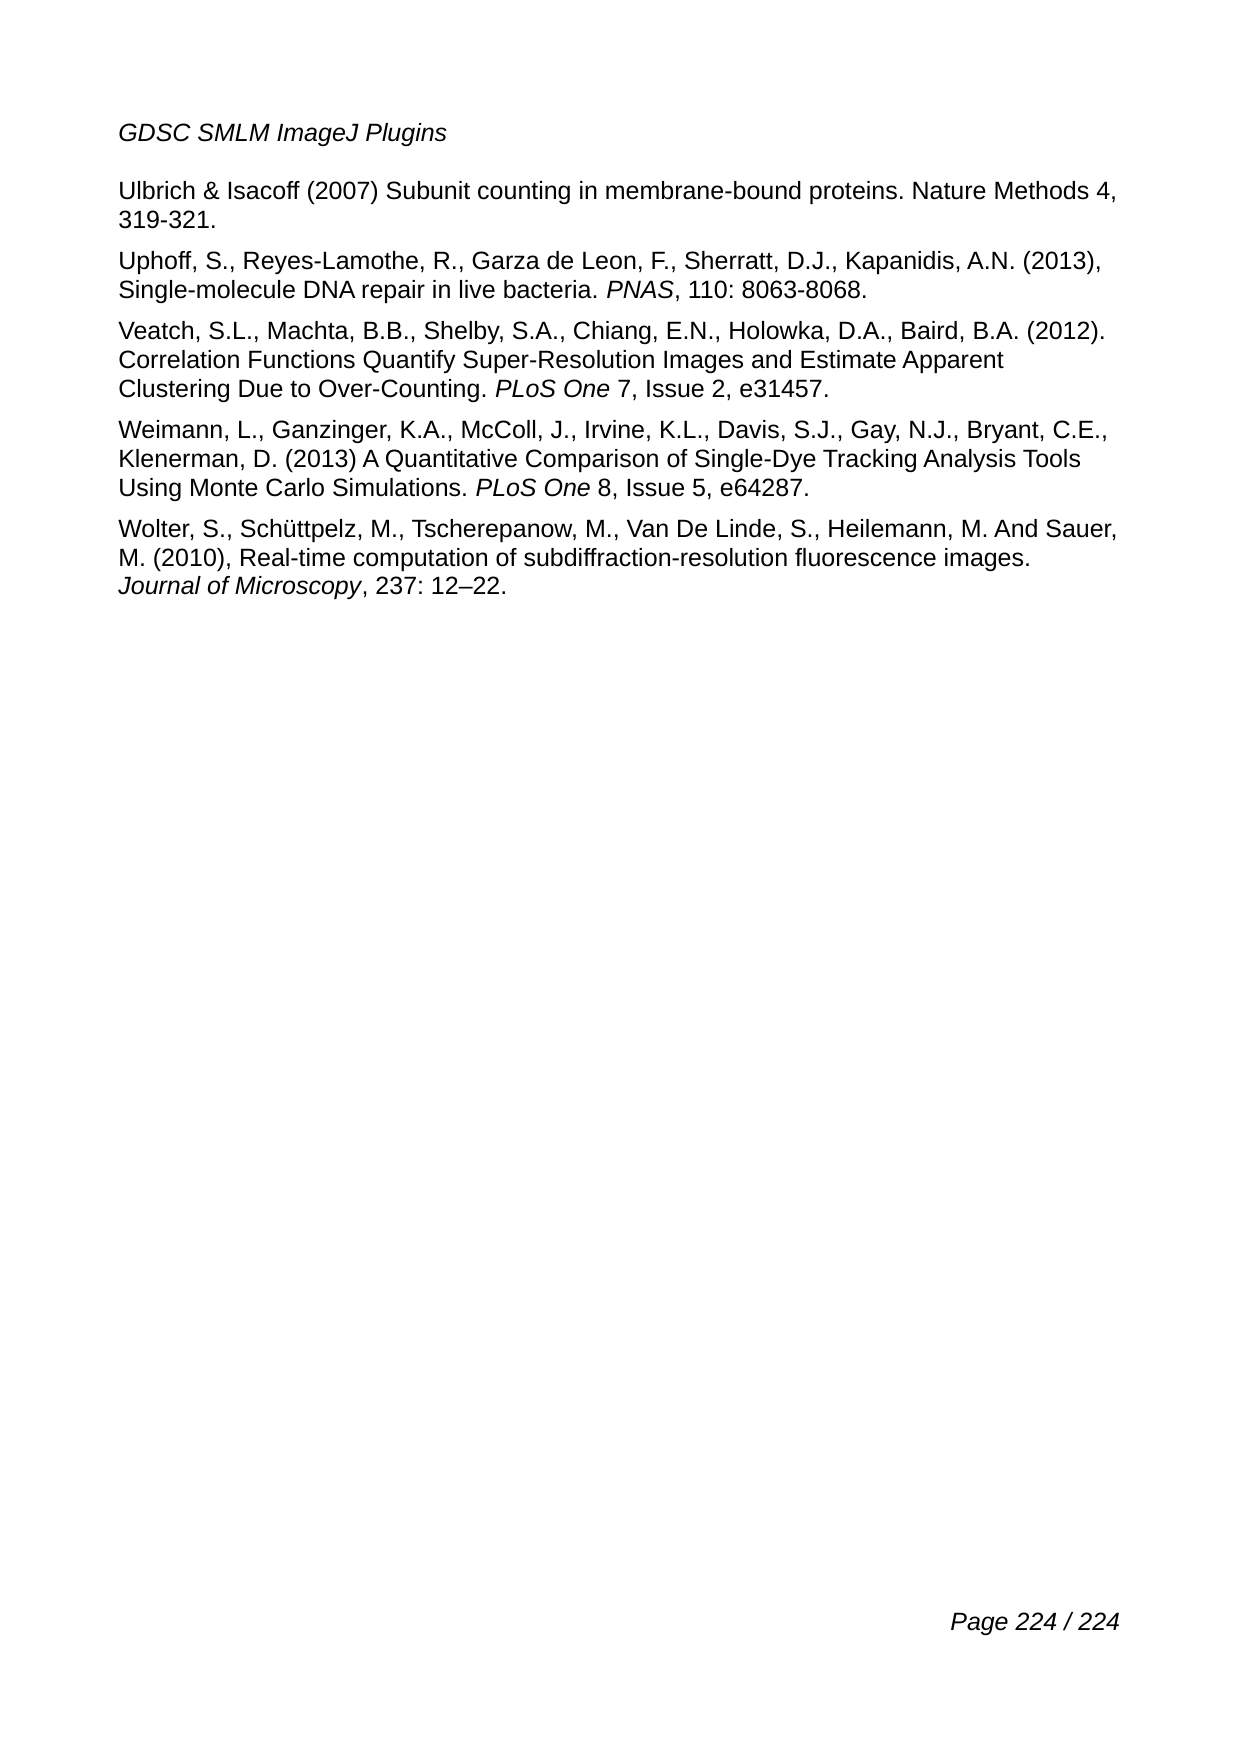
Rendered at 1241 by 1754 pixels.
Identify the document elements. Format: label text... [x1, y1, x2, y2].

text Ulbrich & Isacoff (2007) Subunit counting in membrane-bound proteins. Nature Methods 4, 319-321. [118, 176, 1122, 234]
text Weimann, L., Ganzinger, K.A., McColl, J., Irvine, K.L., Davis, S.J., Gay, N.J., Bryant, C.E., Klenerman, D. (2013) A Quantitative Comparison of Single-Dye Tracking Analysis Tools Using Monte Carlo Simulations. PLoS One 8, Issue 5, e64287. [118, 415, 1122, 501]
text Uphoff, S., Reyes-Lamothe, R., Garza de Leon, F., Sherratt, D.J., Kapanidis, A.N. (2013), Single-molecule DNA repair in live bacteria. PNAS, 110: 8063-8068. [118, 246, 1122, 304]
text Wolter, S., Schüttpelz, M., Tscherepanow, M., Van De Linde, S., Heilemann, M. And Sauer, M. (2010), Real-time computation of subdiffraction-resolution fluorescence images. Journal of Microscopy, 237: 12–22. [118, 514, 1122, 600]
text Veatch, S.L., Machta, B.B., Shelby, S.A., Chiang, E.N., Holowka, D.A., Baird, B.A. (2012). Correlation Functions Quantify Super-Resolution Images and Estimate Apparent Clustering Due to Over-Counting. PLoS One 7, Issue 2, e31457. [118, 316, 1122, 403]
